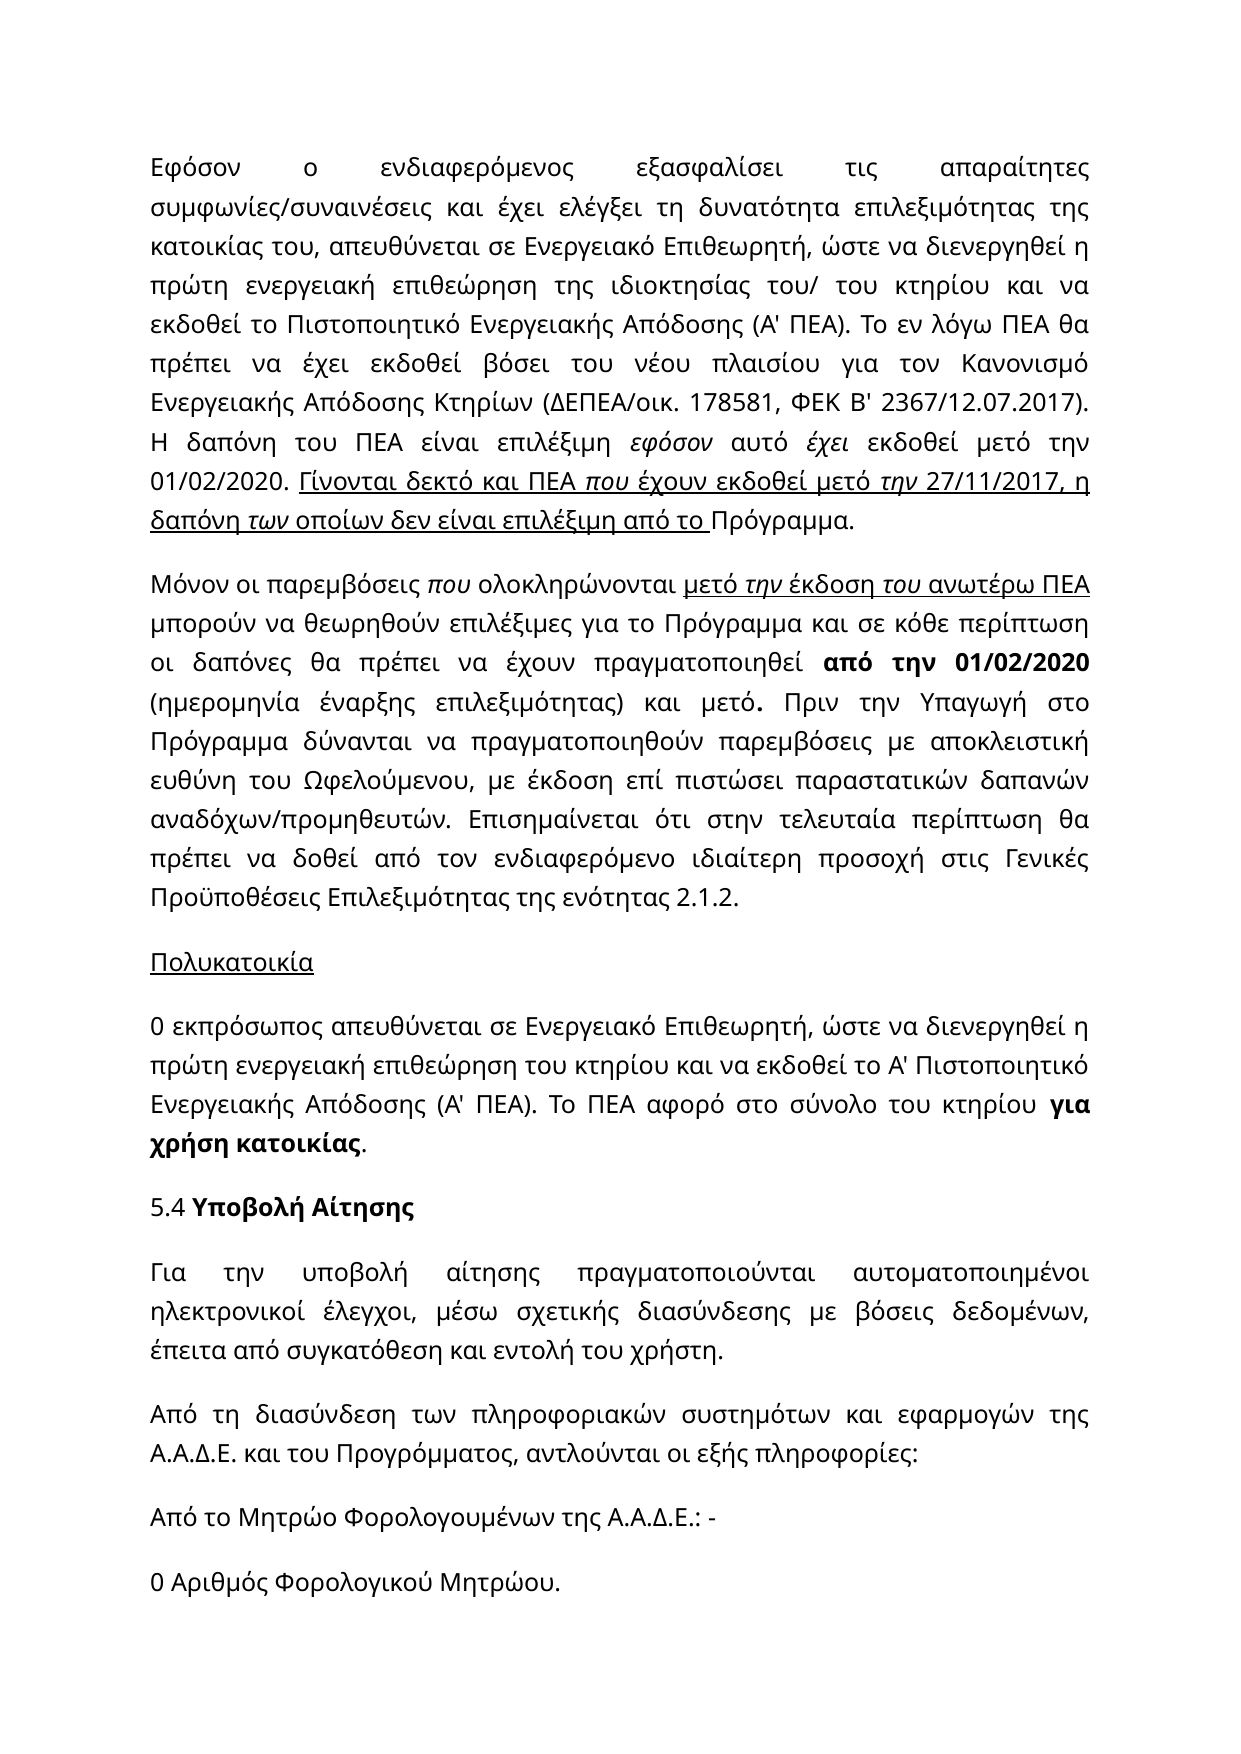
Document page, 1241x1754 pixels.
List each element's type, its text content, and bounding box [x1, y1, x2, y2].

text Από το Μητρώο Φορολογουμένων της Α.Α.Δ.Ε.: - [150, 1500, 1090, 1534]
text 5.4 Υποβολή Αίτησης [150, 1190, 1090, 1224]
text Εφόσον ο ενδιαφερόμενος εξασφαλίσει τις απαραίτητες συμφωνίες/συναινέσεις και έχει ελέγξει τη δυνατότητα επιλεξιμότητας της κατοικίας του, απευθύνεται σε Ενεργειακό Επιθεωρητή, ώστε να διενεργηθεί η πρώτη ενεργειακή επιθεώρηση της ιδιοκτησίας του/ του κτηρίου και να εκδοθεί το Πιστοποιητικό Ενεργειακής Απόδοσης (Α' ΠΕΑ). Το εν λόγω ΠΕΑ θα πρέπει να έχει εκδοθεί βόσει του νέου πλαισίου για τον Κανονισμό Ενεργειακής Απόδοσης Κτηρίων (ΔΕΠΕΑ/οικ. 178581, ΦΕΚ Β' 2367/12.07.2017). Η δαπόνη του ΠΕΑ είναι επιλέξιμη εφόσον αυτό έχει εκδοθεί μετό την 01/02/2020. Γίνονται δεκτό και ΠΕΑ που έχουν εκδοθεί μετό την 27/11/2017, η δαπόνη των οποίων δεν είναι επιλέξιμη από το Πρόγραμμα. [150, 150, 1090, 537]
text 0 εκπρόσωπος απευθύνεται σε Ενεργειακό Επιθεωρητή, ώστε να διενεργηθεί η πρώτη ενεργειακή επιθεώρηση του κτηρίου και να εκδοθεί το Α' Πιστοποιητικό Ενεργειακής Απόδοσης (Α' ΠΕΑ). Το ΠΕΑ αφορό στο σύνολο του κτηρίου για χρήση κατοικίας. [150, 1008, 1090, 1160]
text 0 Αριθμός Φορολογικού Μητρώου. [150, 1564, 1090, 1598]
text Από τη διασύνδεση των πληροφοριακών συστημότων και εφαρμογών της Α.Α.Δ.Ε. και του Προγρόμματος, αντλούνται οι εξής πληροφορίες: [150, 1397, 1090, 1470]
text Μόνον οι παρεμβόσεις που ολοκληρώνονται μετό την έκδοση του ανωτέρω ΠΕΑ μπορούν να θεωρηθούν επιλέξιμες για το Πρόγραμμα και σε κόθε περίπτωση οι δαπόνες θα πρέπει να έχουν πραγματοποιηθεί από την 01/02/2020 (ημερομηνία έναρξης επιλεξιμότητας) και μετό. Πριν την Υπαγωγή στο Πρόγραμμα δύνανται να πραγματοποιηθούν παρεμβόσεις με αποκλειστική ευθύνη του Ωφελούμενου, με έκδοση επί πιστώσει παραστατικών δαπανών αναδόχων/προμηθευτών. Επισημαίνεται ότι στην τελευταία περίπτωση θα πρέπει να δοθεί από τον ενδιαφερόμενο ιδιαίτερη προσοχή στις Γενικές Προϋποθέσεις Επιλεξιμότητας της ενότητας 2.1.2. [150, 567, 1090, 914]
text Για την υποβολή αίτησης πραγματοποιούνται αυτοματοποιημένοι ηλεκτρονικοί έλεγχοι, μέσω σχετικής διασύνδεσης με βόσεις δεδομένων, έπειτα από συγκατόθεση και εντολή του χρήστη. [150, 1254, 1090, 1367]
text Πολυκατοικία [150, 944, 1090, 978]
